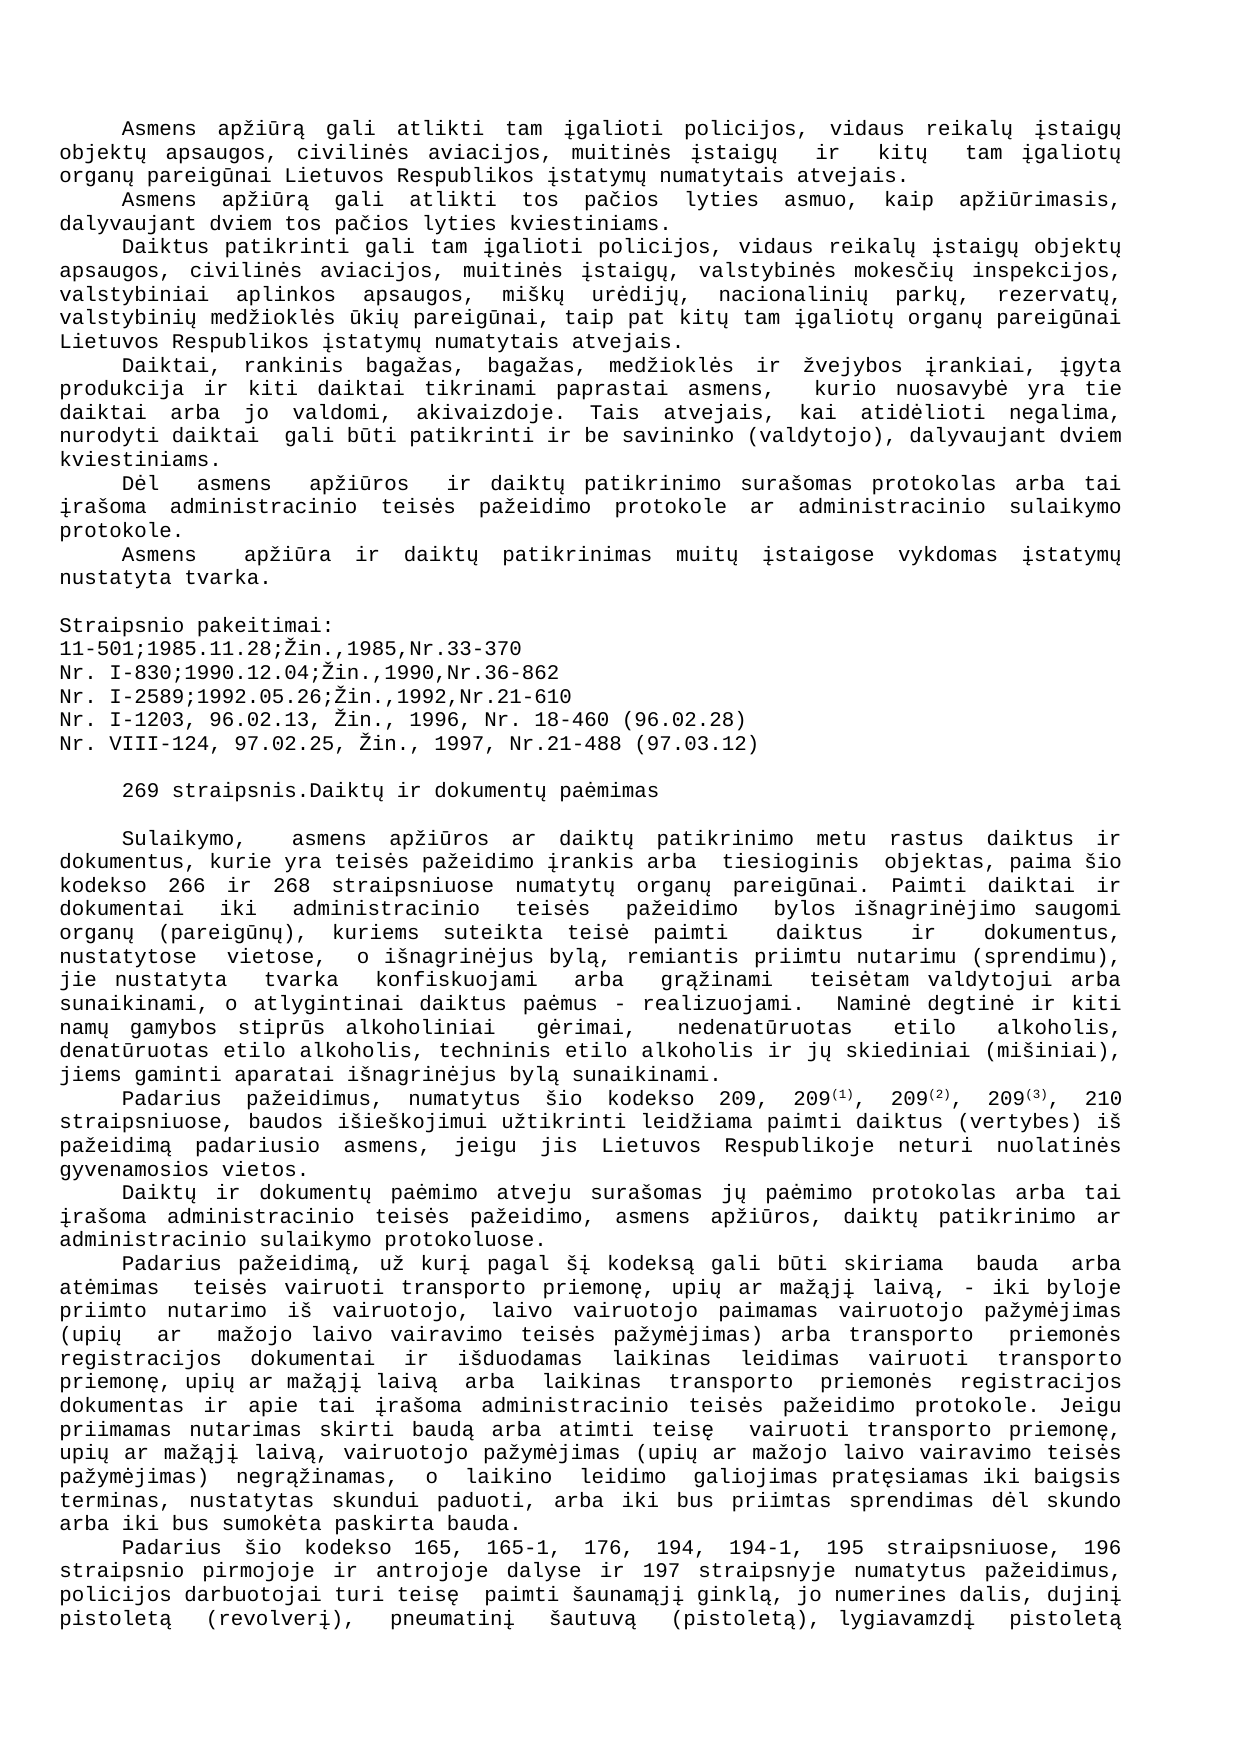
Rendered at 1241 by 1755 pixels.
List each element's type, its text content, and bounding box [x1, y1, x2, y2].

text Nr. I-830;1990.12.04;Žin.,1990,Nr.36-862 [59, 662, 1122, 686]
text Daiktai, rankinis bagažas, bagažas, medžioklės ir žvejybos įrankiai, įgyta produkcija ir kiti daiktai tikrinami paprastai asmens, kurio nuosavybė yra tie daiktai arba jo valdomi, akivaizdoje. Tais atvejais, kai atidėlioti negalima, nurodyti daiktai gali būti patikrinti ir be savininko (valdytojo), dalyvaujant dviem kviestiniams. [59, 354, 1122, 473]
text Asmens apžiūrą gali atlikti tam įgalioti policijos, vidaus reikalų įstaigų objektų apsaugos, civilinės aviacijos, muitinės įstaigų ir kitų tam įgaliotų organų pareigūnai Lietuvos Respublikos įstatymų numatytais atvejais. [59, 118, 1122, 189]
text 11-501;1985.11.28;Žin.,1985,Nr.33-370 [59, 638, 1122, 662]
text Padarius pažeidimą, už kurį pagal šį kodeksą gali būti skiriama bauda arba atėmimas teisės vairuoti transporto priemonę, upių ar mažąjį laivą, - iki byloje priimto nutarimo iš vairuotojo, laivo vairuotojo paimamas vairuotojo pažymėjimas (upių ar mažojo laivo vairavimo teisės pažymėjimas) arba transporto priemonės registracijos dokumentai ir išduodamas laikinas leidimas vairuoti transporto priemonę, upių ar mažąjį laivą arba laikinas transporto priemonės registracijos dokumentas ir apie tai įrašoma administracinio teisės pažeidimo protokole. Jeigu priimamas nutarimas skirti baudą arba atimti teisę vairuoti transporto priemonę, upių ar mažąjį laivą, vairuotojo pažymėjimas (upių ar mažojo laivo vairavimo teisės pažymėjimas) negrąžinamas, o laikino leidimo galiojimas pratęsiamas iki baigsis terminas, nustatytas skundui paduoti, arba iki bus priimtas sprendimas dėl skundo arba iki bus sumokėta paskirta bauda. [59, 1253, 1122, 1537]
text Sulaikymo, asmens apžiūros ar daiktų patikrinimo metu rastus daiktus ir dokumentus, kurie yra teisės pažeidimo įrankis arba tiesioginis objektas, paima šio kodekso 266 ir 268 straipsniuose numatytų organų pareigūnai. Paimti daiktai ir dokumentai iki administracinio teisės pažeidimo bylos išnagrinėjimo saugomi organų (pareigūnų), kuriems suteikta teisė paimti daiktus ir dokumentus, nustatytose vietose, o išnagrinėjus bylą, remiantis priimtu nutarimu (sprendimu), jie nustatyta tvarka konfiskuojami arba grąžinami teisėtam valdytojui arba sunaikinami, o atlygintinai daiktus paėmus - realizuojami. Naminė degtinė ir kiti namų gamybos stiprūs alkoholiniai gėrimai, nedenatūruotas etilo alkoholis, denatūruotas etilo alkoholis, techninis etilo alkoholis ir jų skiediniai (mišiniai), jiems gaminti aparatai išnagrinėjus bylą sunaikinami. [59, 827, 1122, 1088]
text Dėl asmens apžiūros ir daiktų patikrinimo surašomas protokolas arba tai įrašoma administracinio teisės pažeidimo protokole ar administracinio sulaikymo protokole. [59, 473, 1122, 544]
text Daiktus patikrinti gali tam įgalioti policijos, vidaus reikalų įstaigų objektų apsaugos, civilinės aviacijos, muitinės įstaigų, valstybinės mokesčių inspekcijos, valstybiniai aplinkos apsaugos, miškų urėdijų, nacionalinių parkų, rezervatų, valstybinių medžioklės ūkių pareigūnai, taip pat kitų tam įgaliotų organų pareigūnai Lietuvos Respublikos įstatymų numatytais atvejais. [59, 236, 1122, 354]
text Daiktų ir dokumentų paėmimo atveju surašomas jų paėmimo protokolas arba tai įrašoma administracinio teisės pažeidimo, asmens apžiūros, daiktų patikrinimo ar administracinio sulaikymo protokoluose. [59, 1182, 1122, 1253]
text Nr. I-2589;1992.05.26;Žin.,1992,Nr.21-610 [59, 686, 1122, 709]
text Asmens apžiūrą gali atlikti tos pačios lyties asmuo, kaip apžiūrimasis, dalyvaujant dviem tos pačios lyties kviestiniams. [59, 189, 1122, 236]
text Nr. VIII-124, 97.02.25, Žin., 1997, Nr.21-488 (97.03.12) [59, 733, 1122, 757]
text Nr. I-1203, 96.02.13, Žin., 1996, Nr. 18-460 (96.02.28) [59, 709, 1122, 733]
text Padarius pažeidimus, numatytus šio kodekso 209, 209(1), 209(2), 209(3), 210 straipsniuose, baudos išieškojimui užtikrinti leidžiama paimti daiktus (vertybes) iš pažeidimą padariusio asmens, jeigu jis Lietuvos Respublikoje neturi nuolatinės gyvenamosios vietos. [59, 1088, 1122, 1182]
text Straipsnio pakeitimai: [59, 615, 1122, 638]
text Asmens apžiūra ir daiktų patikrinimas muitų įstaigose vykdomas įstatymų nustatyta tvarka. [59, 544, 1122, 591]
text 269 straipsnis.Daiktų ir dokumentų paėmimas [59, 780, 1122, 804]
text Padarius šio kodekso 165, 165-1, 176, 194, 194-1, 195 straipsniuose, 196 straipsnio pirmojoje ir antrojoje dalyse ir 197 straipsnyje numatytus pažeidimus, policijos darbuotojai turi teisę paimti šaunamąjį ginklą, jo numerines dalis, dujinį pistoletą (revolverį), pneumatinį šautuvą (pistoletą), lygiavamzdį pistoletą [59, 1537, 1122, 1631]
